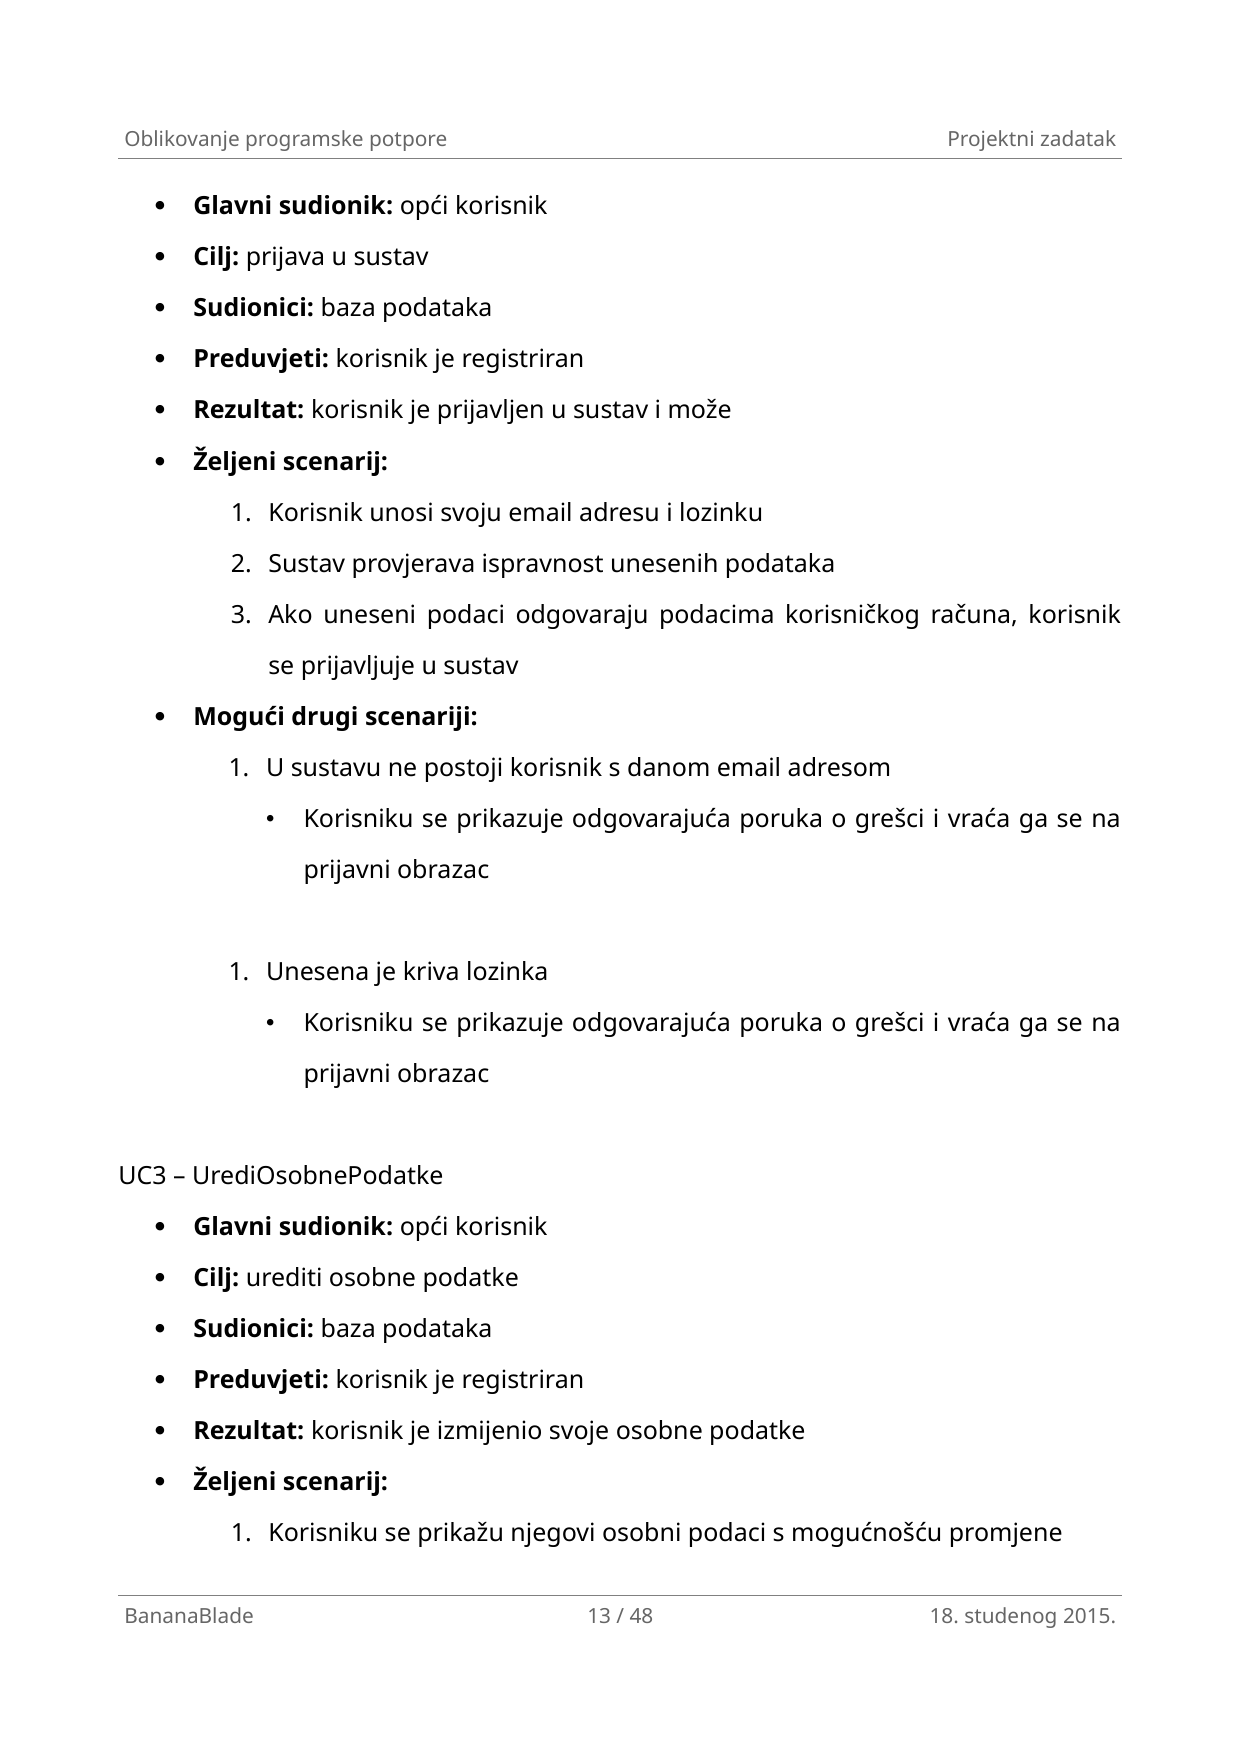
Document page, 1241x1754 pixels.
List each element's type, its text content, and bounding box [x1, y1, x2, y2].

list Mogući drugi scenariji: [156, 698, 1122, 732]
list Željeni scenarij: [156, 1464, 1122, 1498]
list Unesena je kriva lozinka [228, 954, 1122, 988]
list Preduvjeti: korisnik je registriran [156, 1362, 1122, 1396]
list Sustav provjerava ispravnost unesenih podataka [231, 545, 1122, 579]
text UC3 – UrediOsobnePodatke [118, 1158, 1122, 1192]
list Preduvjeti: korisnik je registriran [156, 341, 1122, 375]
list U sustavu ne postoji korisnik s danom email adresom [228, 749, 1122, 783]
list Glavni sudionik: opći korisnik [156, 188, 1122, 222]
list Cilj: prijava u sustav [156, 239, 1122, 273]
list Sudionici: baza podataka [156, 1311, 1122, 1345]
list Ako uneseni podaci odgovaraju podacima korisničkog računa, korisnik se prijavljuje u sustav [231, 596, 1122, 681]
list Cilj: urediti osobne podatke [156, 1260, 1122, 1294]
list Sudionici: baza podataka [156, 290, 1122, 324]
list Korisniku se prikažu njegovi osobni podaci s mogućnošću promjene [231, 1515, 1122, 1549]
list Korisniku se prikazuje odgovarajuća poruka o grešci i vraća ga se na prijavni obrazac [266, 801, 1122, 886]
list Korisniku se prikazuje odgovarajuća poruka o grešci i vraća ga se na prijavni obrazac [266, 1005, 1122, 1090]
list Glavni sudionik: opći korisnik [156, 1209, 1122, 1243]
list Rezultat: korisnik je izmijenio svoje osobne podatke [156, 1413, 1122, 1447]
list Željeni scenarij: [156, 443, 1122, 477]
list Korisnik unosi svoju email adresu i lozinku [231, 494, 1122, 528]
list Rezultat: korisnik je prijavljen u sustav i može [156, 392, 1122, 426]
